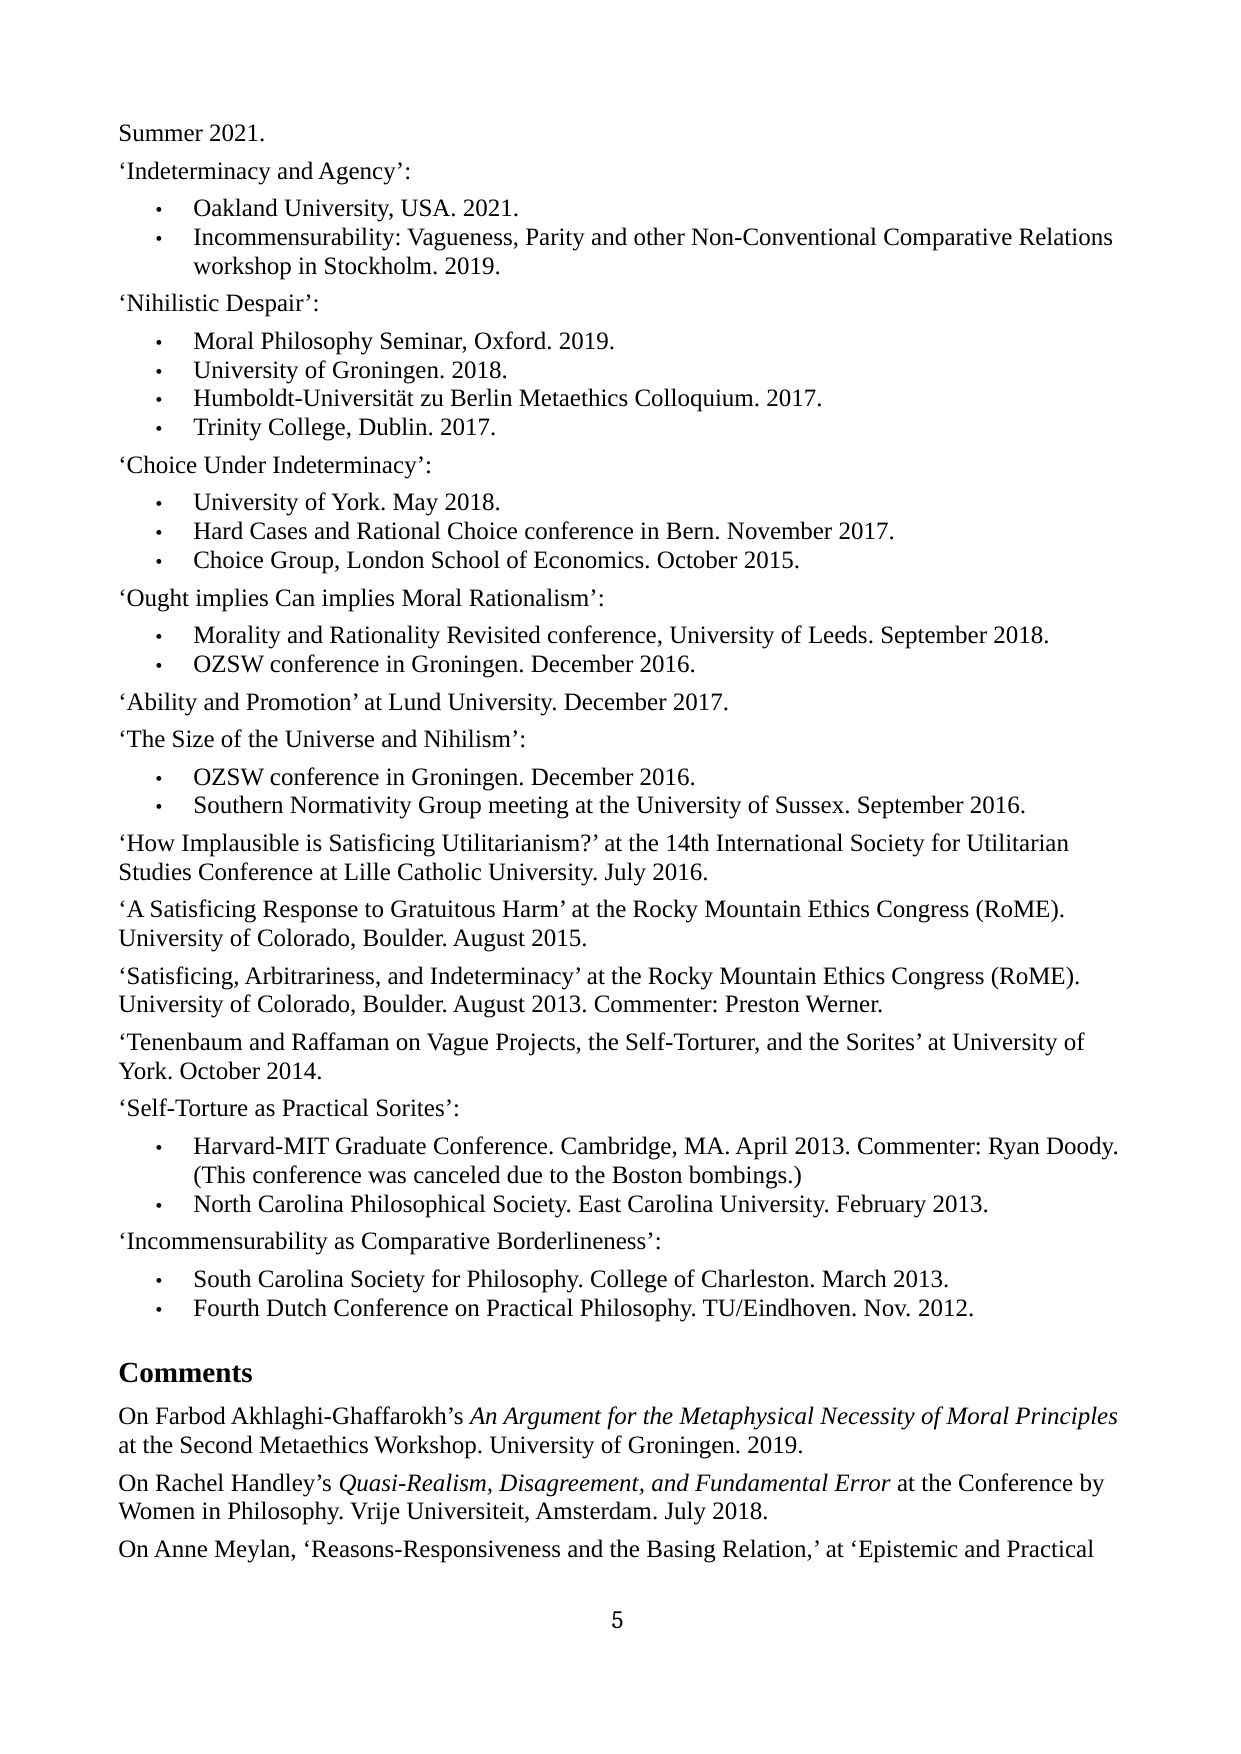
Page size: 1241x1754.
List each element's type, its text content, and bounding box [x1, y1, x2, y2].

text ‘The Size of the Universe and Nihilism’: [118, 724, 1122, 753]
list North Carolina Philosophical Society. East Carolina University. February 2013. [156, 1189, 1122, 1217]
list South Carolina Society for Philosophy. College of Charleston. March 2013. [156, 1264, 1122, 1293]
text On Rachel Handley’s Quasi-Realism, Disagreement, and Fundamental Error at the Conference by Women in Philosophy. Vrije Universiteit, Amsterdam. July 2018. [118, 1468, 1122, 1525]
list Harvard-MIT Graduate Conference. Cambridge, MA. April 2013. Commenter: Ryan Doody. (This conference was canceled due to the Boston bombings.) [156, 1131, 1122, 1189]
text ‘How Implausible is Satisficing Utilitarianism?’ at the 14th International Society for Utilitarian Studies Conference at Lille Catholic University. July 2016. [118, 828, 1122, 886]
text ‘Choice Under Indeterminacy’: [118, 450, 1122, 479]
list Humboldt-Universität zu Berlin Metaethics Colloquium. 2017. [156, 383, 1122, 412]
text ‘Ought implies Can implies Moral Rationalism’: [118, 583, 1122, 611]
text Summer 2021. [118, 118, 1122, 147]
list Incommensurability: Vagueness, Parity and other Non-Conventional Comparative Relations workshop in Stockholm. 2019. [156, 222, 1122, 279]
list University of York. May 2018. [156, 487, 1122, 516]
list Southern Normativity Group meeting at the University of Sussex. September 2016. [156, 791, 1122, 819]
text On Anne Meylan, ‘Reasons-Responsiveness and the Basing Relation,’ at ‘Epistemic and Practical [118, 1534, 1122, 1563]
list Hard Cases and Rational Choice conference in Bern. November 2017. [156, 516, 1122, 545]
text On Farbod Akhlaghi-Ghaffarokh’s An Argument for the Metaphysical Necessity of Moral Principles at the Second Metaethics Workshop. University of Groningen. 2019. [118, 1401, 1122, 1459]
list OZSW conference in Groningen. December 2016. [156, 649, 1122, 678]
text ‘Nihilistic Despair’: [118, 288, 1122, 317]
list OZSW conference in Groningen. December 2016. [156, 762, 1122, 791]
list Choice Group, London School of Economics. October 2015. [156, 545, 1122, 574]
subtitle Comments [118, 1355, 1122, 1389]
text ‘A Satisficing Response to Gratuitous Harm’ at the Rocky Mountain Ethics Congress (RoME). University of Colorado, Boulder. August 2015. [118, 894, 1122, 952]
list Moral Philosophy Seminar, Oxford. 2019. [156, 326, 1122, 355]
text ‘Incommensurability as Comparative Borderlineness’: [118, 1226, 1122, 1255]
text ‘Satisficing, Arbitrariness, and Indeterminacy’ at the Rocky Mountain Ethics Congress (RoME). University of Colorado, Boulder. August 2013. Commenter: Preston Werner. [118, 961, 1122, 1018]
list Oakland University, USA. 2021. [156, 193, 1122, 222]
list Morality and Rationality Revisited conference, University of Leeds. September 2018. [156, 620, 1122, 649]
text ‘Indeterminacy and Agency’: [118, 156, 1122, 184]
text ‘Self-Torture as Practical Sorites’: [118, 1093, 1122, 1122]
text ‘Ability and Promotion’ at Lund University. December 2017. [118, 687, 1122, 715]
text ‘Tenenbaum and Raffaman on Vague Projects, the Self-Torturer, and the Sorites’ at University of York. October 2014. [118, 1027, 1122, 1085]
list University of Groningen. 2018. [156, 355, 1122, 383]
list Trinity College, Dublin. 2017. [156, 412, 1122, 441]
list Fourth Dutch Conference on Practical Philosophy. TU/Eindhoven. Nov. 2012. [156, 1293, 1122, 1321]
